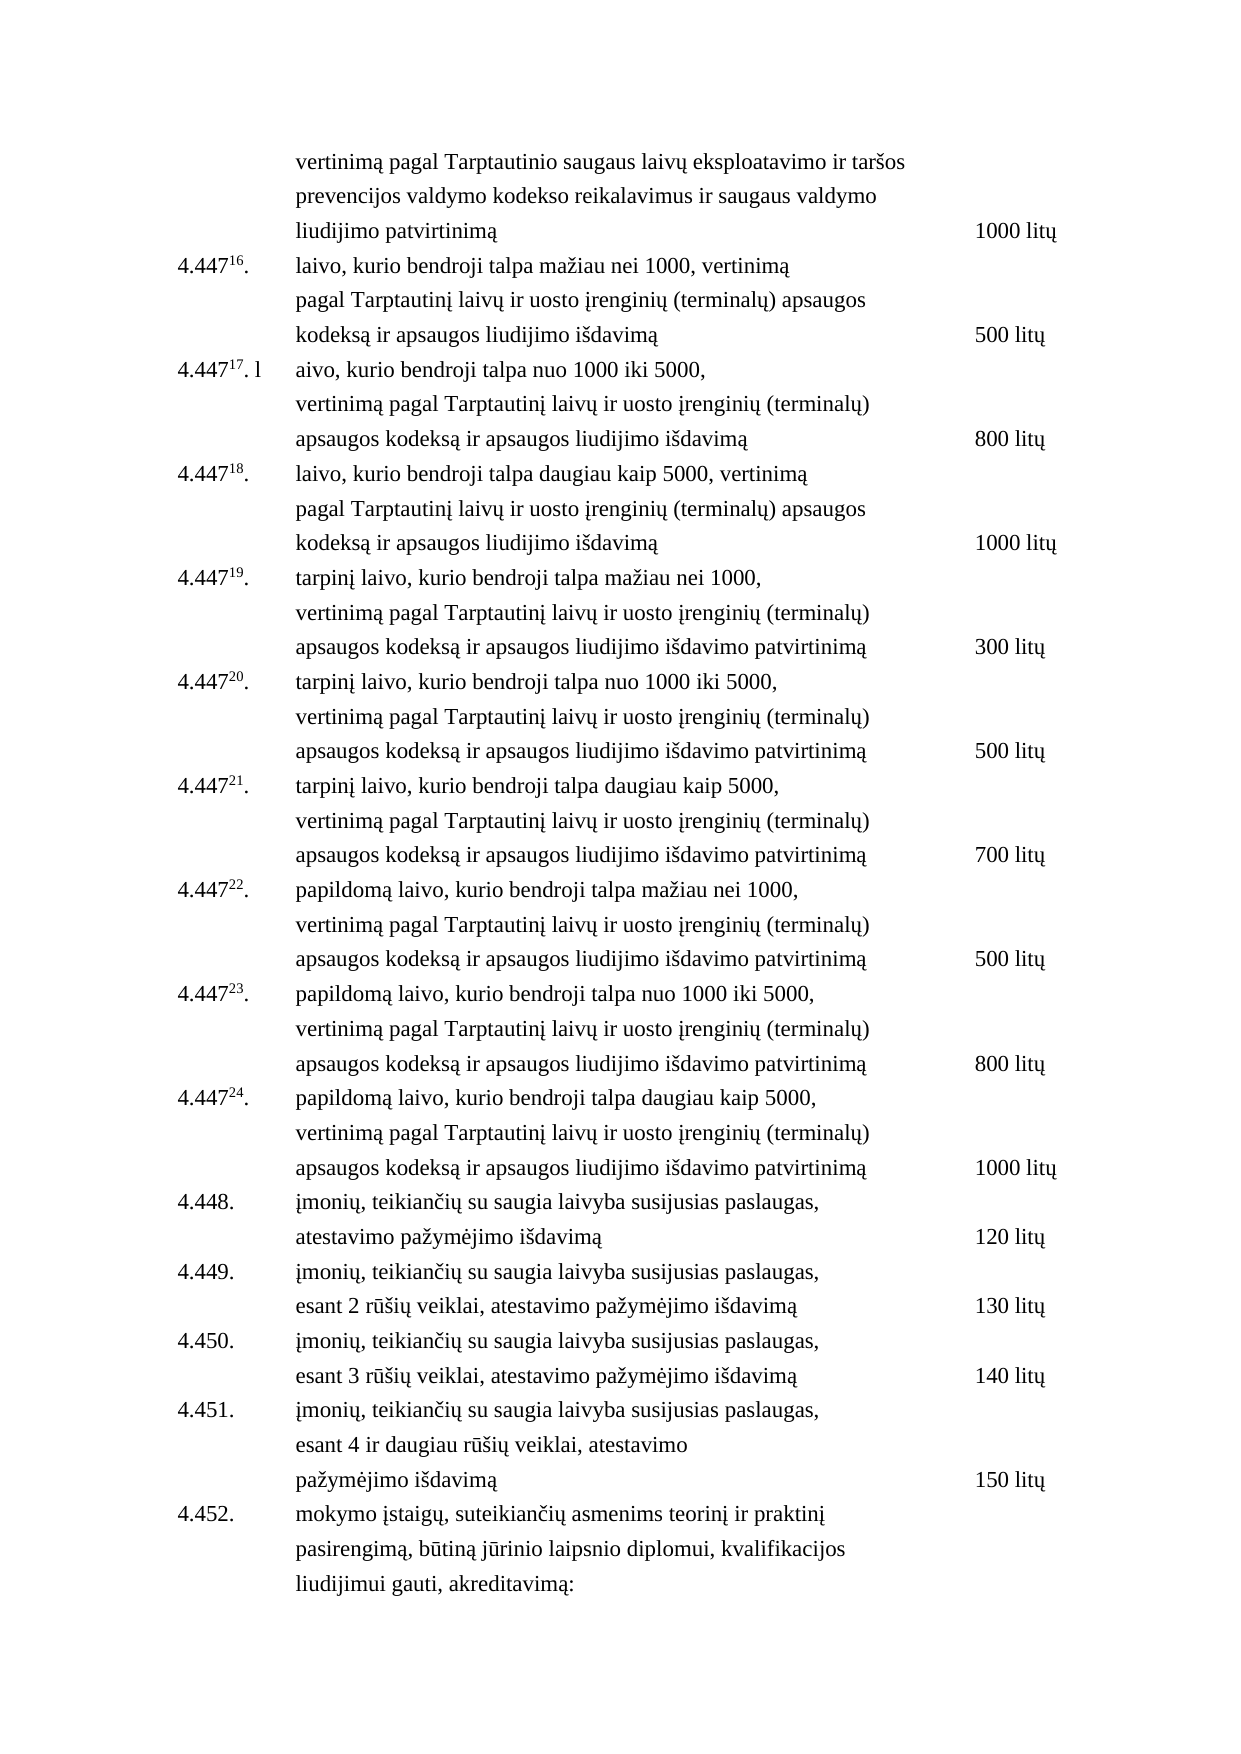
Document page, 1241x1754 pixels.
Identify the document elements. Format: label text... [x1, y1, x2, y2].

text prevencijos valdymo kodekso reikalavimus ir saugaus valdymo [295, 182, 1122, 209]
text liudijimo patvirtinimą 1000 litų [295, 217, 1122, 243]
text vertinimą pagal Tarptautinį laivų ir uosto įrenginių (terminalų) [295, 599, 1122, 625]
text vertinimą pagal Tarptautinį laivų ir uosto įrenginių (terminalų) [295, 1119, 1122, 1145]
text pasirengimą, būtiną jūrinio laipsnio diplomui, kvalifikacijos [177, 1535, 1122, 1562]
text apsaugos kodeksą ir apsaugos liudijimo išdavimo patvirtinimą 800 litų [295, 1049, 1122, 1076]
text 4.44723. papildomą laivo, kurio bendroji talpa nuo 1000 iki 5000, [177, 980, 1122, 1007]
text 4.449. įmonių, teikiančių su saugia laivyba susijusias paslaugas, [177, 1258, 1122, 1284]
text esant 3 rūšių veiklai, atestavimo pažymėjimo išdavimą 140 litų [177, 1362, 1122, 1388]
text vertinimą pagal Tarptautinį laivų ir uosto įrenginių (terminalų) [295, 911, 1122, 937]
text 4.44717. l aivo, kurio bendroji talpa nuo 1000 iki 5000, [177, 356, 1122, 382]
text vertinimą pagal Tarptautinį laivų ir uosto įrenginių (terminalų) [295, 391, 1122, 417]
text 4.452. mokymo įstaigų, suteikiančių asmenims teorinį ir praktinį [177, 1501, 1122, 1527]
text pagal Tarptautinį laivų ir uosto įrenginių (terminalų) apsaugos [295, 286, 1122, 313]
text vertinimą pagal Tarptautinį laivų ir uosto įrenginių (terminalų) [295, 1015, 1122, 1041]
text liudijimui gauti, akreditavimą: [177, 1570, 1122, 1596]
text 4.44722. papildomą laivo, kurio bendroji talpa mažiau nei 1000, [177, 876, 1122, 902]
text apsaugos kodeksą ir apsaugos liudijimo išdavimą 800 litų [295, 425, 1122, 452]
text pažymėjimo išdavimą 150 litų [177, 1466, 1122, 1492]
text atestavimo pažymėjimo išdavimą 120 litų [177, 1223, 1122, 1249]
text 4.44724. papildomą laivo, kurio bendroji talpa daugiau kaip 5000, [177, 1084, 1122, 1111]
text apsaugos kodeksą ir apsaugos liudijimo išdavimo patvirtinimą 500 litų [295, 737, 1122, 764]
text 4.44716. laivo, kurio bendroji talpa mažiau nei 1000, vertinimą [177, 252, 1122, 278]
text esant 2 rūšių veiklai, atestavimo pažymėjimo išdavimą 130 litų [177, 1292, 1122, 1319]
text apsaugos kodeksą ir apsaugos liudijimo išdavimo patvirtinimą 1000 litų [295, 1154, 1122, 1180]
text 4.44718. laivo, kurio bendroji talpa daugiau kaip 5000, vertinimą [177, 460, 1122, 486]
text esant 4 ir daugiau rūšių veiklai, atestavimo [177, 1431, 1122, 1457]
text kodeksą ir apsaugos liudijimo išdavimą 500 litų [295, 321, 1122, 347]
text 4.44721. tarpinį laivo, kurio bendroji talpa daugiau kaip 5000, [177, 772, 1122, 798]
text 4.451. įmonių, teikiančių su saugia laivyba susijusias paslaugas, [177, 1396, 1122, 1423]
text apsaugos kodeksą ir apsaugos liudijimo išdavimo patvirtinimą 700 litų [295, 841, 1122, 868]
text vertinimą pagal Tarptautinį laivų ir uosto įrenginių (terminalų) [295, 807, 1122, 833]
text 4.450. įmonių, teikiančių su saugia laivyba susijusias paslaugas, [177, 1327, 1122, 1353]
text kodeksą ir apsaugos liudijimo išdavimą 1000 litų [295, 529, 1122, 556]
text 4.44719. tarpinį laivo, kurio bendroji talpa mažiau nei 1000, [177, 564, 1122, 590]
text pagal Tarptautinį laivų ir uosto įrenginių (terminalų) apsaugos [295, 494, 1122, 521]
text apsaugos kodeksą ir apsaugos liudijimo išdavimo patvirtinimą 500 litų [295, 946, 1122, 972]
text vertinimą pagal Tarptautinio saugaus laivų eksploatavimo ir taršos [295, 148, 1122, 174]
text vertinimą pagal Tarptautinį laivų ir uosto įrenginių (terminalų) [295, 703, 1122, 729]
text 4.44720. tarpinį laivo, kurio bendroji talpa nuo 1000 iki 5000, [177, 668, 1122, 694]
text 4.448. įmonių, teikiančių su saugia laivyba susijusias paslaugas, [177, 1188, 1122, 1215]
text apsaugos kodeksą ir apsaugos liudijimo išdavimo patvirtinimą 300 litų [295, 633, 1122, 660]
